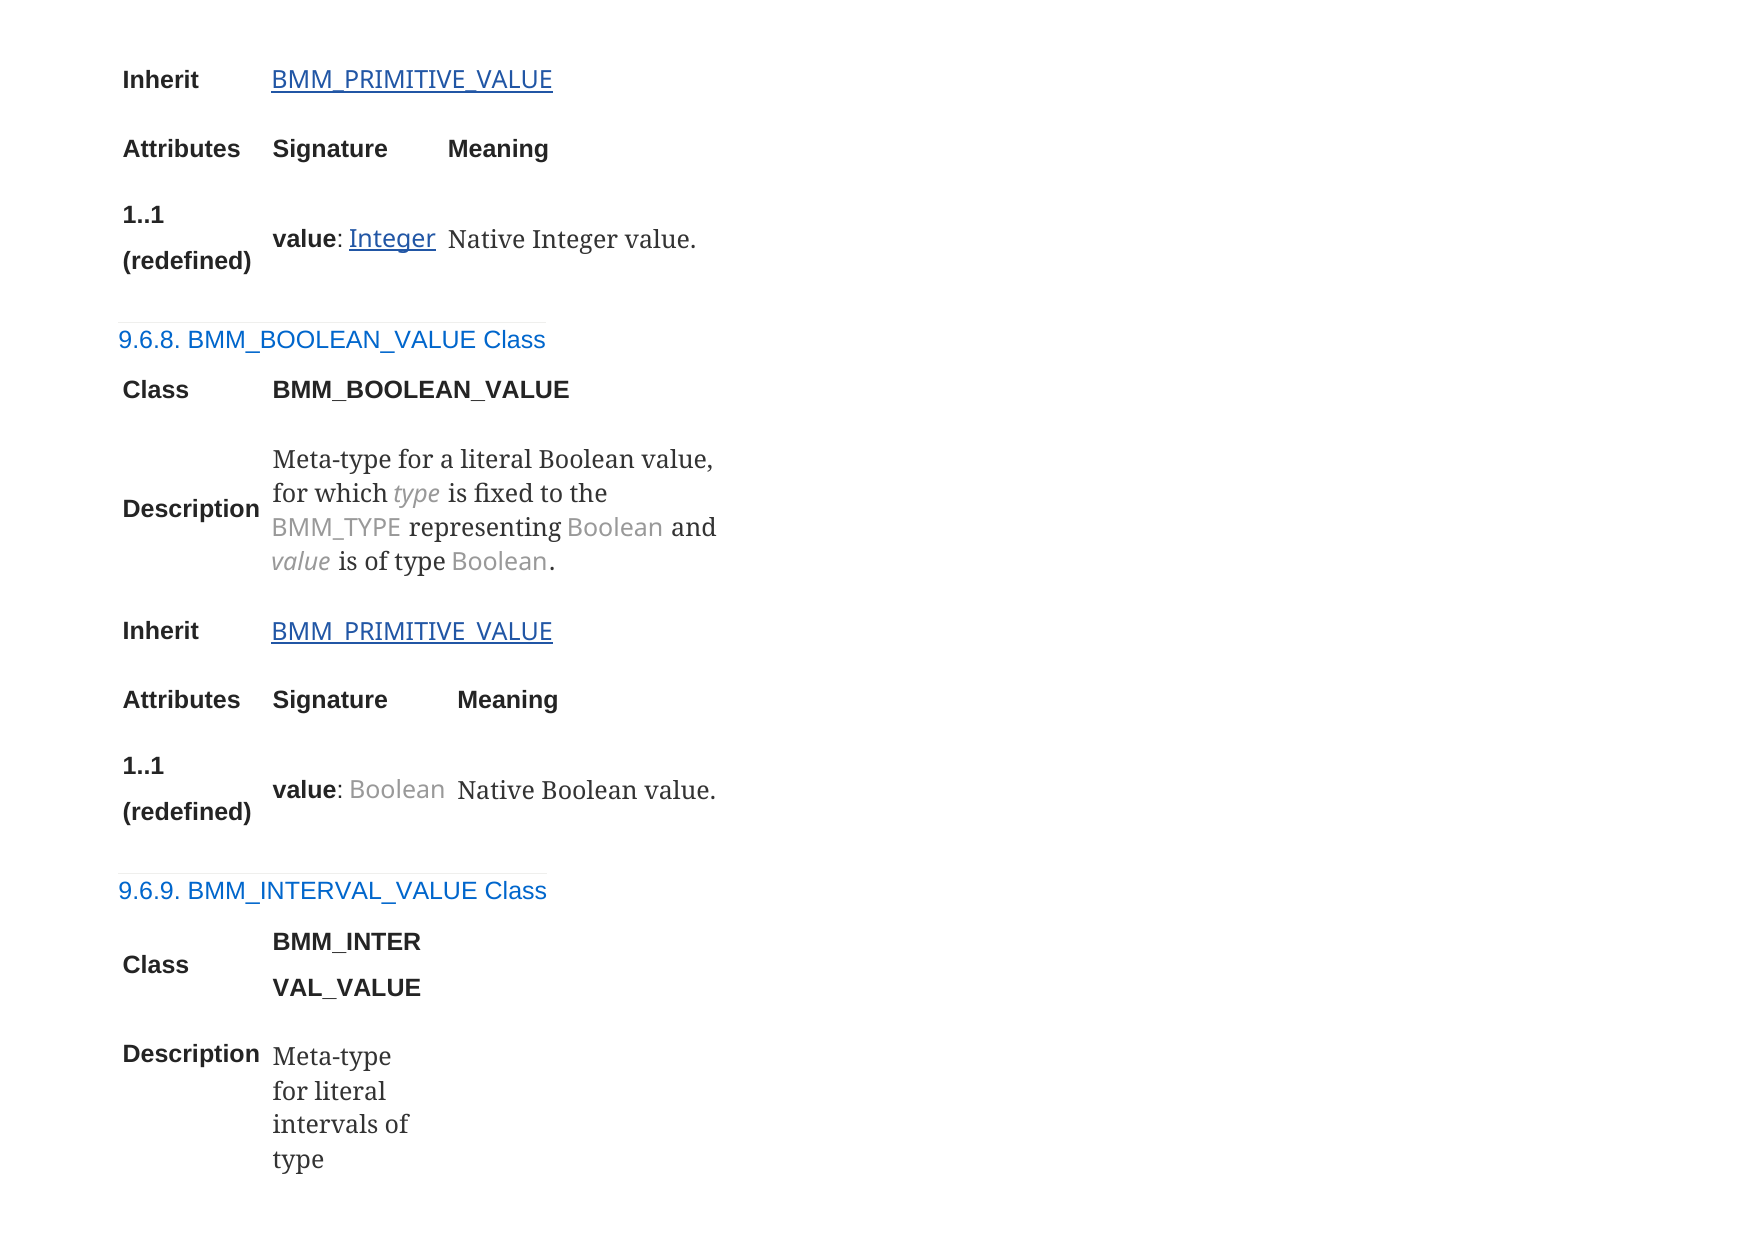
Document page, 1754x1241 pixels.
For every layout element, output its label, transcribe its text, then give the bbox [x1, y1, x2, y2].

table_cell Signature [268, 682, 453, 748]
table_cell value: Integer [268, 197, 443, 309]
table_header BMM_BOOLEAN_VALUE [268, 373, 726, 439]
table_cell 1..1 (redefined) [118, 197, 268, 309]
table_cell Meaning [453, 682, 726, 748]
table_cell value: Boolean [268, 749, 453, 861]
table_cell Meta-type for literal intervals of type Interval<Ordered>. [268, 1036, 426, 1178]
table_cell Inherit [118, 59, 268, 131]
table_header BMM_INTERVAL_VALUE [268, 924, 426, 1036]
table_cell Native Boolean value. [453, 749, 726, 861]
table_cell BMM_PRIMITIVE_VALUE [268, 59, 711, 131]
table_header Class [118, 924, 268, 1036]
table_cell Inherit [118, 610, 268, 682]
table_cell Meaning [443, 131, 711, 197]
table_cell BMM_PRIMITIVE_VALUE [268, 610, 726, 682]
table_cell Signature [268, 131, 443, 197]
table_cell Attributes [118, 682, 268, 748]
table_cell Native Integer value. [443, 197, 711, 309]
table_cell Attributes [118, 131, 268, 197]
table_cell Meta-type for a literal Boolean value, for which type is fixed to the BMM_TYPE representing Boolean and value is of type Boolean. [268, 439, 726, 610]
table_header Class [118, 373, 268, 439]
subtitle 9.6.8. BMM_BOOLEAN_VALUE Class [118, 322, 1695, 354]
table_cell Description [118, 1036, 268, 1178]
table_cell Description [118, 439, 268, 610]
subtitle 9.6.9. BMM_INTERVAL_VALUE Class [118, 873, 1695, 905]
table_cell 1..1 (redefined) [118, 749, 268, 861]
